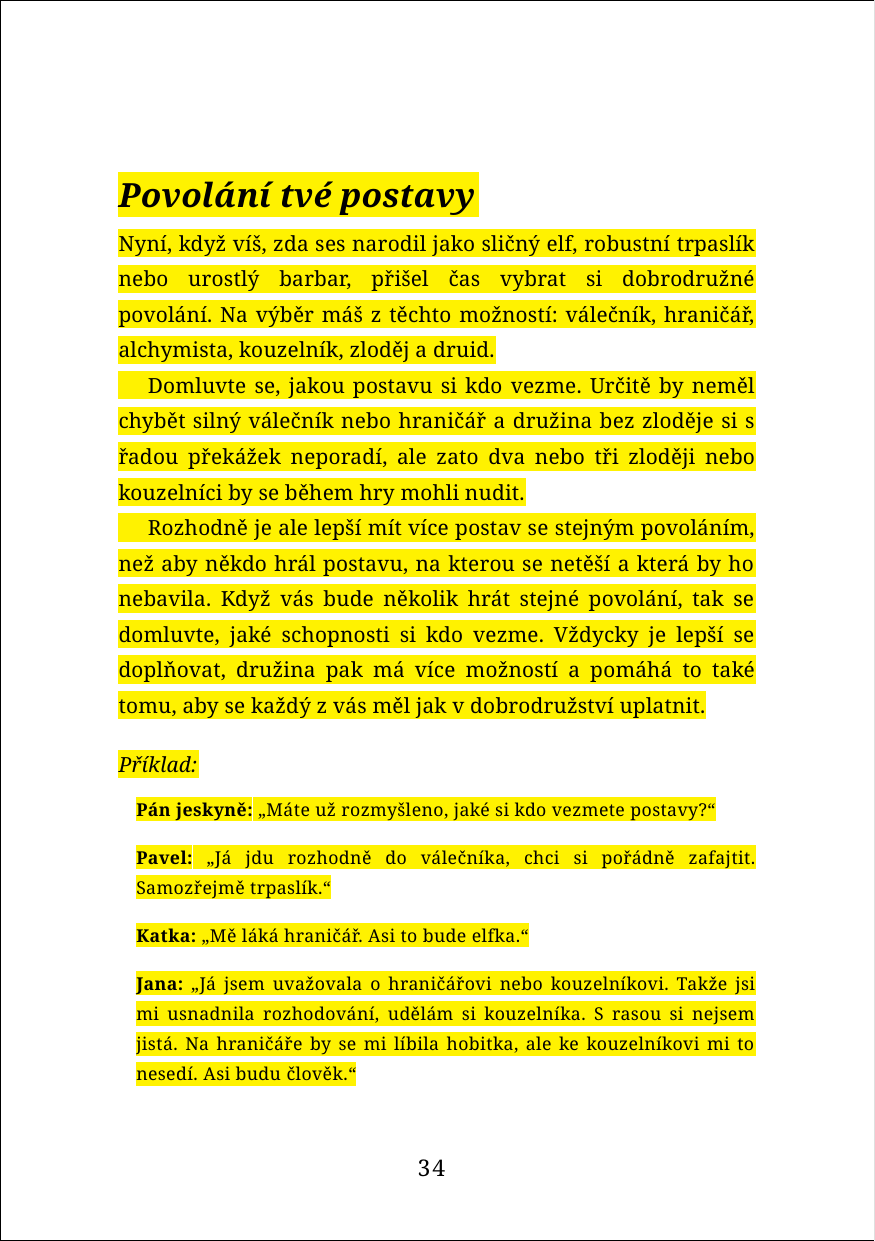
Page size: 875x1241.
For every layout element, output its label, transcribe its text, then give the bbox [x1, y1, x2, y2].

text Pavel: „Já jdu rozhodně do válečníka, chci si pořádně zafajtit. Samozřejmě trpaslík.“ [136, 845, 756, 899]
text Jana: „Já jsem uvažovala o hraničářovi nebo kouzelníkovi. Takže jsi mi usnadnila rozhodování, udělám si kouzelníka. S rasou si nejsem jistá. Na hraničáře by se mi líbila hobitka, ale ke kouzelníkovi mi to nesedí. Asi budu člověk.“ [136, 971, 756, 1086]
text Nyní, když víš, zda ses narodil jako sličný elf, robustní trpaslík nebo urostlý barbar, přišel čas vybrat si dobrodružné povolání. Na výběr máš z těchto možností: válečník, hraničář, alchymista, kouzelník, zloděj a druid. Domluvte se, jakou postavu si kdo vezme. Určitě by neměl chybět silný válečník nebo hraničář a družina bez zloděje si s řadou překážek neporadí, ale zato dva nebo tři zloději nebo kouzelníci by se během hry mohli nudit. Rozhodně je ale lepší mít více postav se stejným povoláním, než aby někdo hrál postavu, na kterou se netěší a která by ho nebavila. Když vás bude několik hrát stejné povolání, tak se domluvte, jaké schopnosti si kdo vezme. Vždycky je lepší se doplňovat, družina pak má více možností a pomáhá to také tomu, aby se každý z vás měl jak v dobrodružství uplatnit. [118, 229, 756, 719]
text Příklad: [118, 750, 756, 778]
subtitle Povolání tvé postavy [118, 172, 756, 217]
text Pán jeskyně: „Máte už rozmyšleno, jaké si kdo vezmete postavy?“ [136, 797, 756, 821]
text Katka: „Mě láká hraničář. Asi to bude elfka.“ [136, 923, 756, 947]
